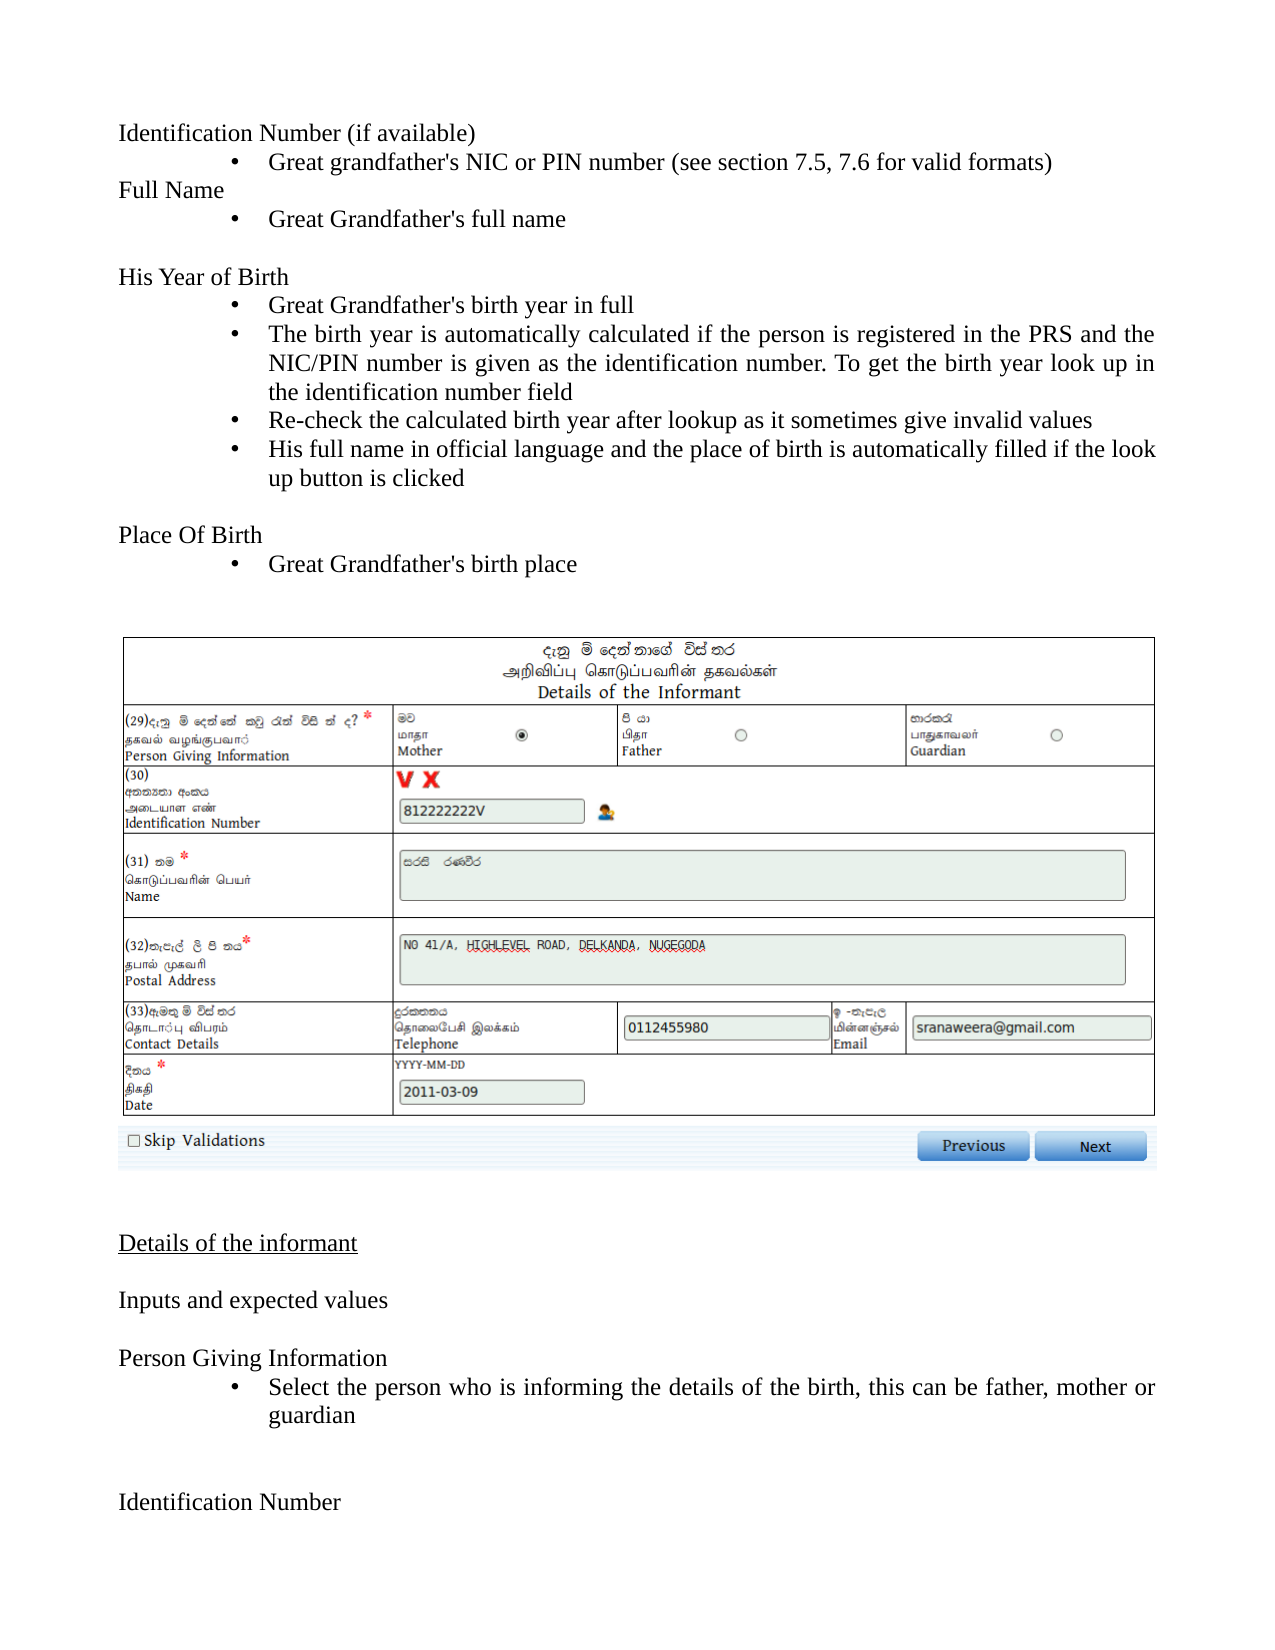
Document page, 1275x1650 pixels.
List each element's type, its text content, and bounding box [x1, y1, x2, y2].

list Re-check the calculated birth year after lookup as it sometimes give invalid values [231, 406, 1157, 434]
text Inputs and expected values [118, 1286, 1157, 1314]
list His full name in official language and the place of birth is automatically filled if the look up button is clicked [231, 434, 1157, 492]
list Great Grandfather's full name [231, 204, 1157, 233]
text Identification Number [118, 1487, 1157, 1516]
list Great Grandfather's birth year in full [231, 291, 1157, 319]
list Great grandfather's NIC or PIN number (see section 7.5, 7.6 for valid formats) [231, 147, 1157, 176]
text Person Giving Information [118, 1343, 1157, 1372]
text His Year of Birth [118, 262, 1157, 291]
text Details of the informant [118, 1228, 1157, 1257]
text Full Name [118, 176, 1157, 204]
text Place Of Birth [118, 521, 1157, 549]
list The birth year is automatically calculated if the person is registered in the PRS and the NIC/PIN number is given as the identification number. To get the birth year look up in the identification number field [231, 319, 1157, 406]
picture [118, 635, 1157, 1171]
list Select the person who is informing the details of the birth, this can be father, mother or guardian [231, 1372, 1157, 1429]
list Great Grandfather's birth place [231, 549, 1157, 578]
text Identification Number (if available) [118, 118, 1157, 147]
